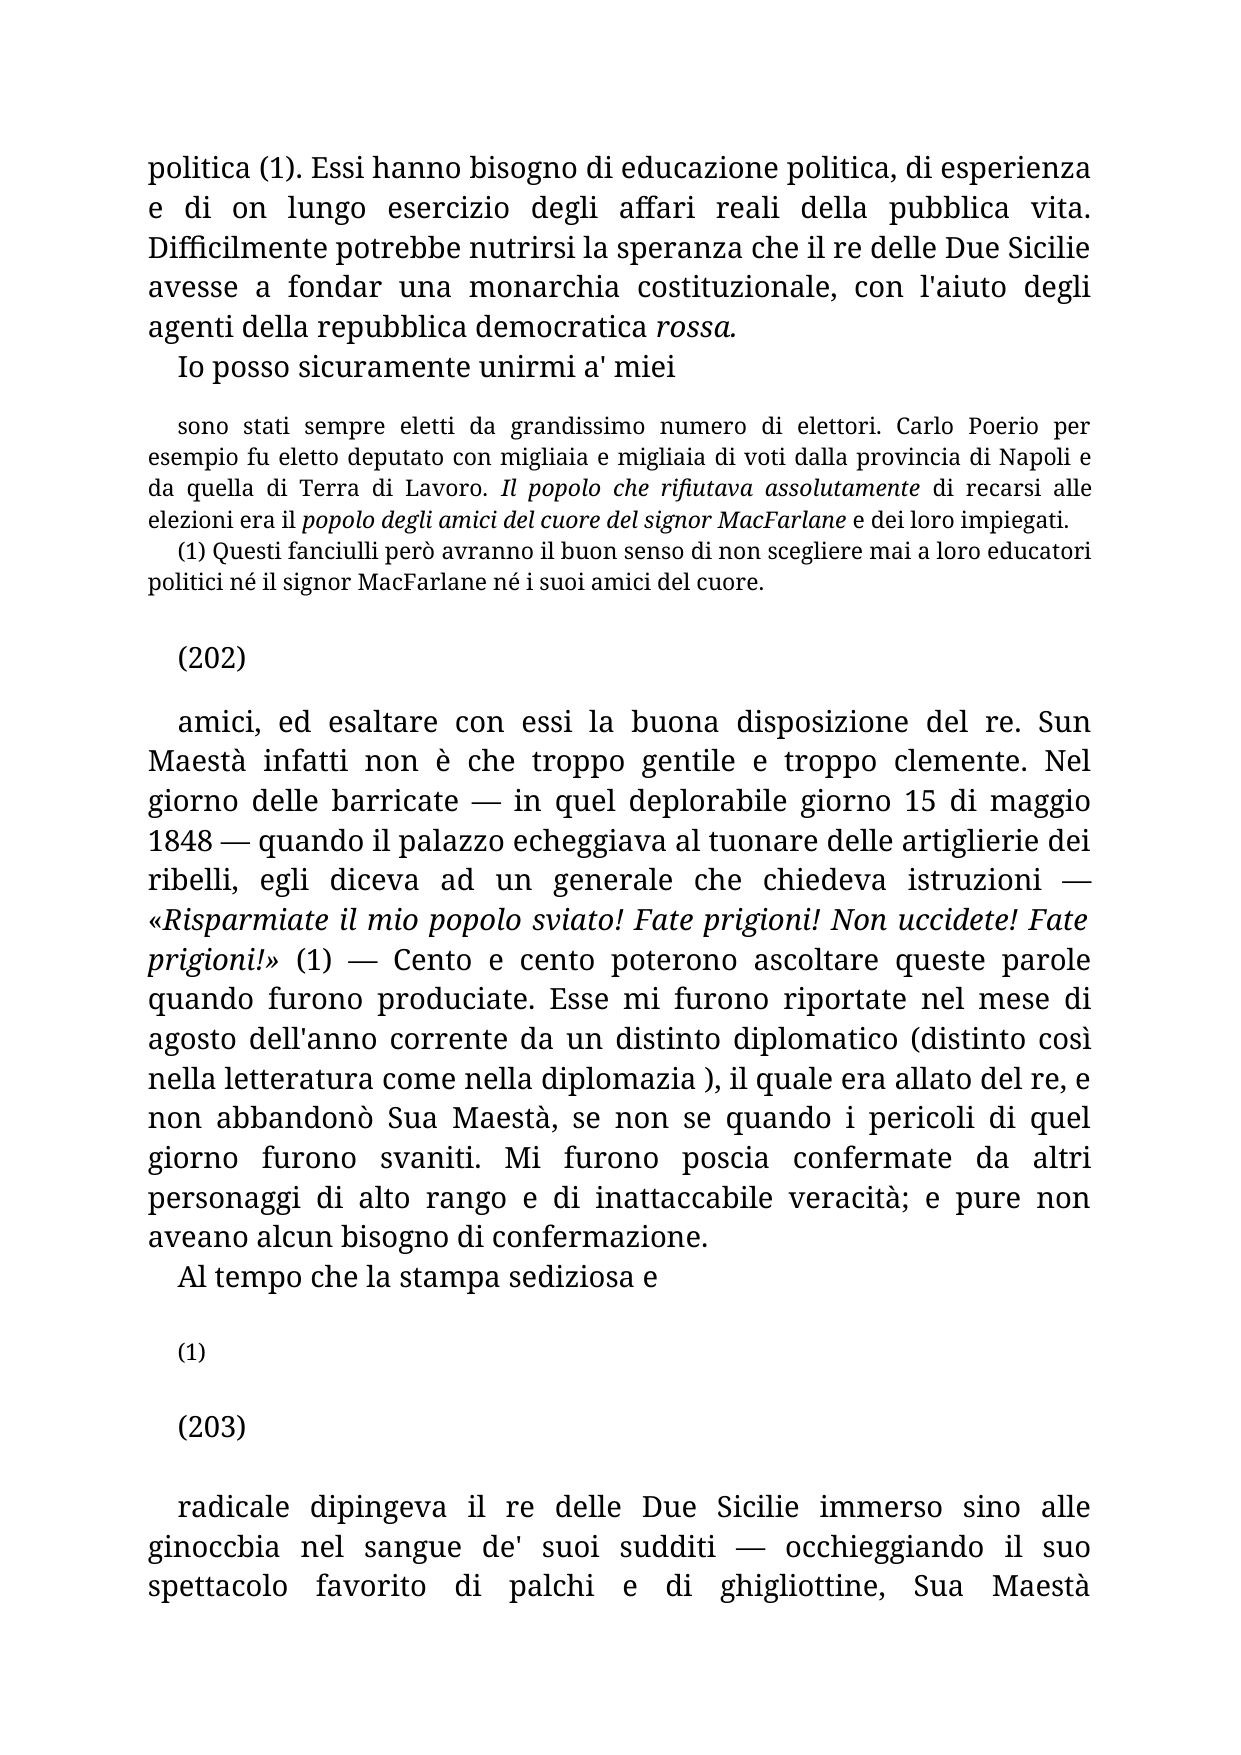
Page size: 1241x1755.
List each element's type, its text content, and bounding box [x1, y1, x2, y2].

text Al tempo che la stampa sediziosa e [148, 1256, 1093, 1296]
text radicale dipingeva il re delle Due Sicilie immerso sino alle ginoccbia nel sangue de' suoi sudditi — occhieggiando il suo spettacolo favorito di palchi e di ghigliottine, Sua Maestà [148, 1486, 1093, 1605]
text (1) Questi fanciulli però avranno il buon senso di non scegliere mai a loro educatori politici né il signor MacFarlane né i suoi amici del cuore. [148, 535, 1093, 597]
text (1) [148, 1336, 1093, 1367]
text politica (1). Essi hanno bisogno di educazione politica, di esperienza e di on lungo esercizio degli affari reali della pubblica vita. Difficilmente potrebbe nutrirsi la speranza che il re delle Due Sicilie avesse a fondar una monarchia costituzionale, con l'aiuto degli agenti della repubblica democratica rossa. [148, 148, 1093, 346]
text Io posso sicuramente unirmi a' miei [148, 346, 1093, 386]
text sono stati sempre eletti da grandissimo numero di elettori. Carlo Poerio per esempio fu eletto deputato con migliaia e migliaia di voti dalla provincia di Napoli e da quella di Terra di Lavoro. Il popolo che rifiutava assolutamente di recarsi alle elezioni era il popolo degli amici del cuore del signor MacFarlane e dei loro impiegati. [148, 410, 1093, 535]
text amici, ed esaltare con essi la buona disposizione del re. Sun Maestà infatti non è che troppo gentile e troppo clemente. Nel giorno delle barricate — in quel deplorabile giorno 15 di maggio 1848 — quando il palazzo echeggiava al tuonare delle artiglierie dei ribelli, egli diceva ad un generale che chiedeva istruzioni — «Risparmiate il mio popolo sviato! Fate prigioni! Non uccidete! Fate prigioni!» (1) — Cento e cento poterono ascoltare queste parole quando furono produciate. Esse mi furono riportate nel mese di agosto dell'anno corrente da un distinto diplomatico (distinto così nella letteratura come nella diplomazia ), il quale era allato del re, e non abbandonò Sua Maestà, se non se quando i pericoli di quel giorno furono svaniti. Mi furono poscia confermate da altri personaggi di alto rango e di inattaccabile veracità; e pure non aveano alcun bisogno di confermazione. [148, 701, 1093, 1256]
text (203) [148, 1407, 1093, 1446]
text (202) [148, 637, 1093, 677]
